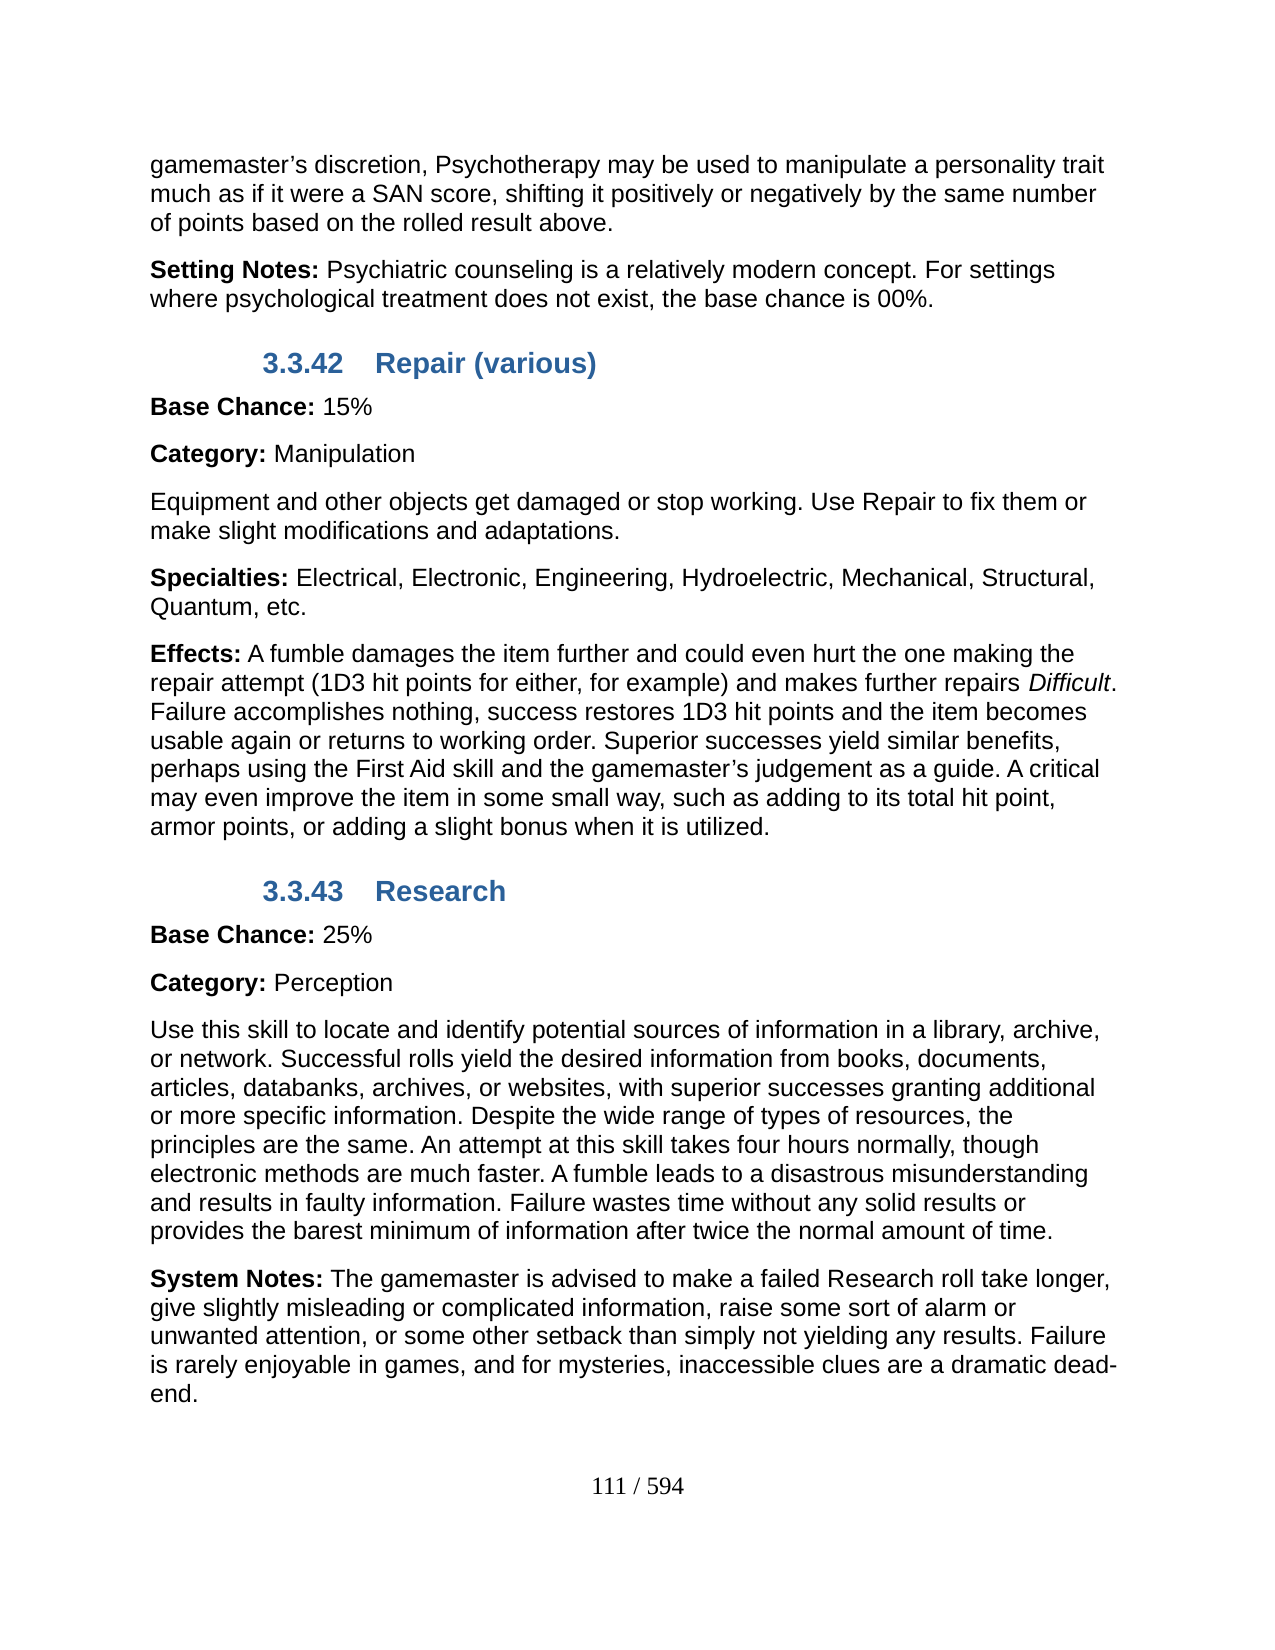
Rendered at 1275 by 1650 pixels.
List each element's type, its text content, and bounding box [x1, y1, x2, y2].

subtitle Research [262, 874, 1125, 907]
text Effects: A fumble damages the item further and could even hurt the one making the repair attempt (1D3 hit points for either, for example) and makes further repairs Difficult. Failure accomplishes nothing, success restores 1D3 hit points and the item becomes usable again or returns to working order. Superior successes yield similar benefits, perhaps using the First Aid skill and the gamemaster’s judgement as a guide. A critical may even improve the item in some small way, such as adding to its total hit point, armor points, or adding a slight bonus when it is utilized. [150, 639, 1125, 841]
text Equipment and other objects get damaged or stop working. Use Repair to fix them or make slight modifications and adaptations. [150, 487, 1125, 544]
text Base Chance: 25% [150, 920, 1125, 949]
text Use this skill to locate and identify potential sources of information in a library, archive, or network. Successful rolls yield the desired information from books, documents, articles, databanks, archives, or websites, with superior successes granting additional or more specific information. Despite the wide range of types of resources, the principles are the same. An attempt at this skill takes four hours normally, though electronic methods are much faster. A fumble leads to a disastrous misunderstanding and results in faulty information. Failure wastes time without any solid results or provides the barest minimum of information after twice the normal amount of time. [150, 1015, 1125, 1245]
text gamemaster’s discretion, Psychotherapy may be used to manipulate a personality trait much as if it were a SAN score, shifting it positively or negatively by the same number of points based on the rolled result above. [150, 150, 1125, 236]
subtitle Repair (various) [262, 346, 1125, 379]
text System Notes: The gamemaster is advised to make a failed Research roll take longer, give slightly misleading or complicated information, raise some sort of alarm or unwanted attention, or some other setback than simply not yielding any results. Failure is rarely enjoyable in games, and for mysteries, inaccessible clues are a dramatic dead-end. [150, 1264, 1125, 1407]
text Specialties: Electrical, Electronic, Engineering, Hydroelectric, Mechanical, Structural, Quantum, etc. [150, 563, 1125, 621]
text Base Chance: 15% [150, 392, 1125, 421]
text Category: Manipulation [150, 439, 1125, 468]
text Setting Notes: Psychiatric counseling is a relatively modern concept. For settings where psychological treatment does not exist, the base chance is 00%. [150, 255, 1125, 312]
text Category: Perception [150, 967, 1125, 996]
